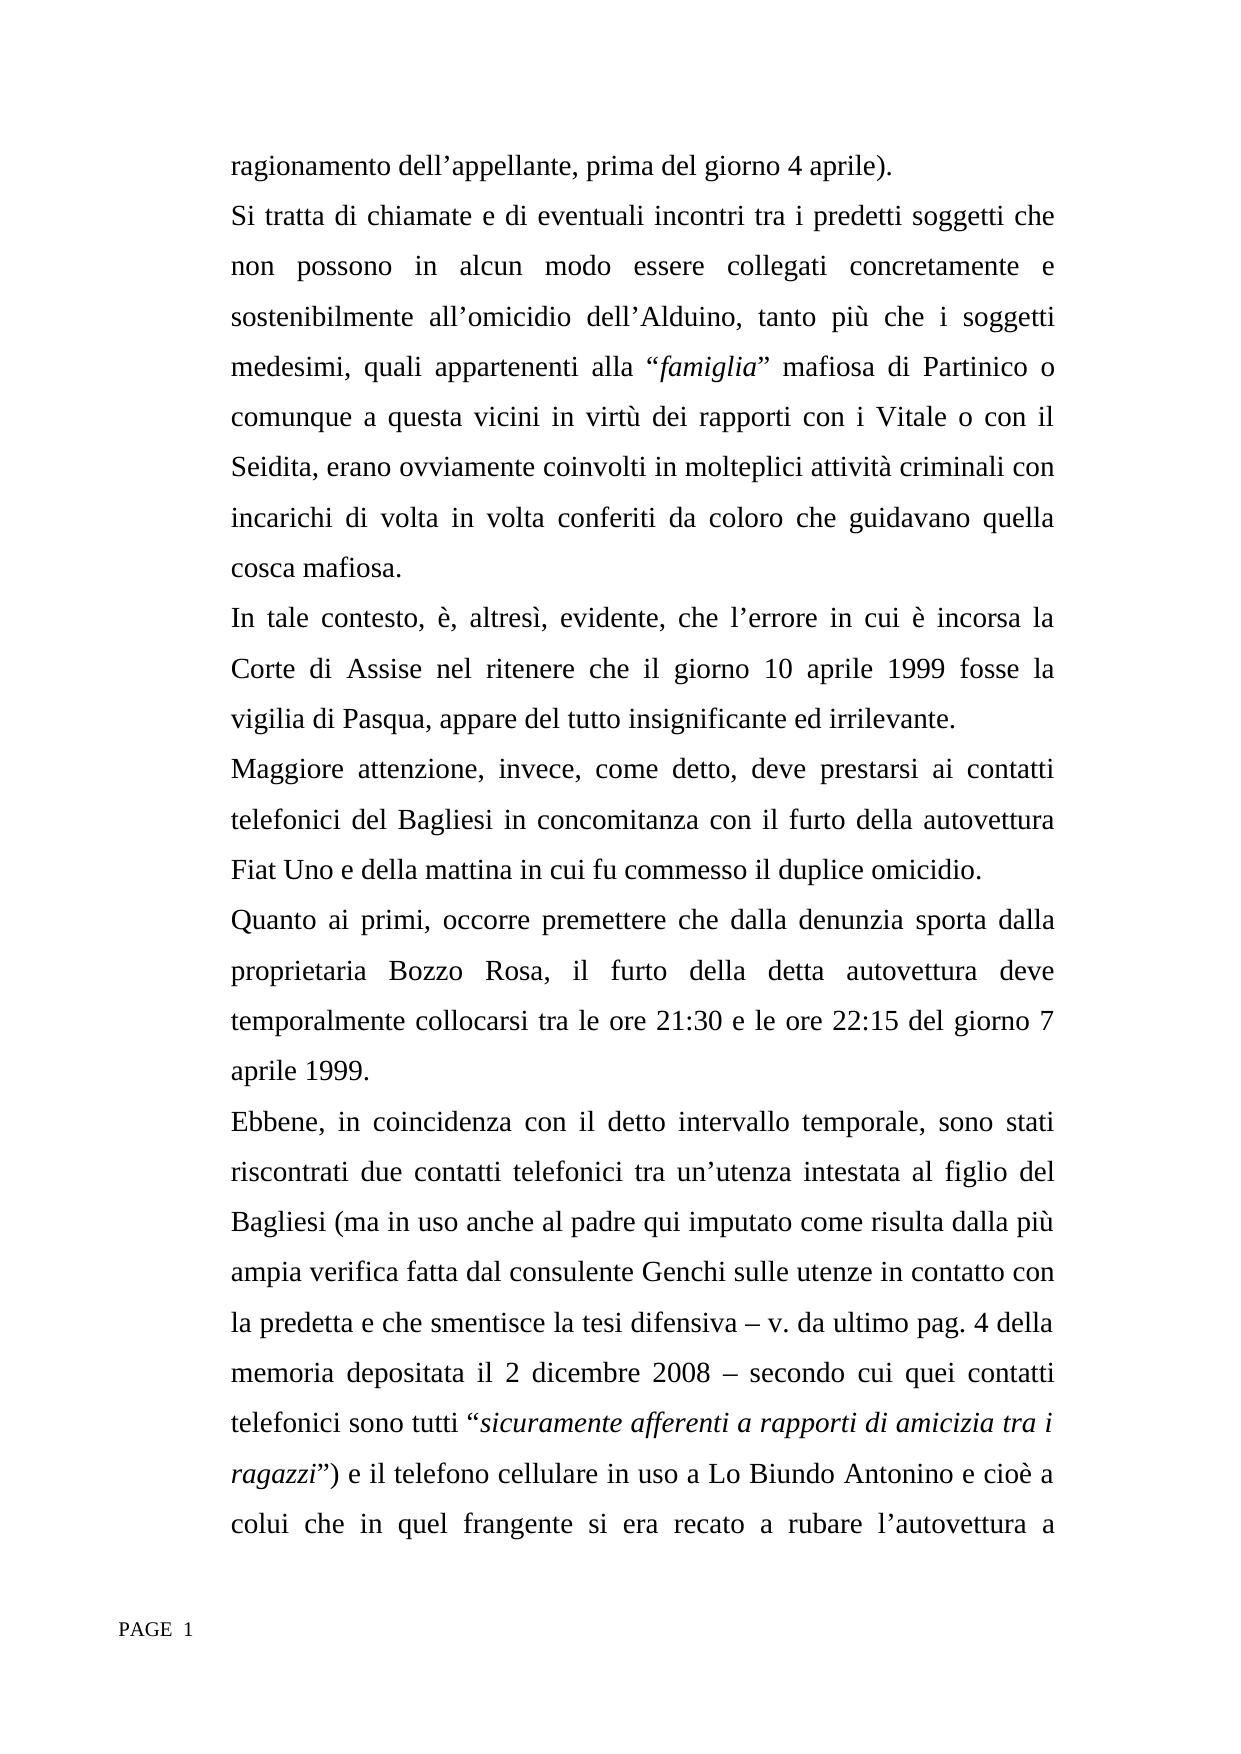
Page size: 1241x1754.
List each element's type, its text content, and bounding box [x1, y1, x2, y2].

text ragionamento dell’appellante, prima del giorno 4 aprile). [231, 148, 1056, 181]
text Maggiore attenzione, invece, come detto, deve prestarsi ai contatti telefonici del Bagliesi in concomitanza con il furto della autovettura Fiat Uno e della mattina in cui fu commesso il duplice omicidio. [231, 751, 1056, 886]
text Quanto ai primi, occorre premettere che dalla denunzia sporta dalla proprietaria Bozzo Rosa, il furto della detta autovettura deve temporalmente collocarsi tra le ore 21:30 e le ore 22:15 del giorno 7 aprile 1999. [231, 902, 1056, 1087]
text Si tratta di chiamate e di eventuali incontri tra i predetti soggetti che non possono in alcun modo essere collegati concretamente e sostenibilmente all’omicidio dell’Alduino, tanto più che i soggetti medesimi, quali appartenenti alla “famiglia” mafiosa di Partinico o comunque a questa vicini in virtù dei rapporti con i Vitale o con il Seidita, erano ovviamente coinvolti in molteplici attività criminali con incarichi di volta in volta conferiti da coloro che guidavano quella cosca mafiosa. [231, 198, 1056, 584]
text Ebbene, in coincidenza con il detto intervallo temporale, sono stati riscontrati due contatti telefonici tra un’utenza intestata al figlio del Bagliesi (ma in uso anche al padre qui imputato come risulta dalla più ampia verifica fatta dal consulente Genchi sulle utenze in contatto con la predetta e che smentisce la tesi difensiva – v. da ultimo pag. 4 della memoria depositata il 2 dicembre 2008 – secondo cui quei contatti telefonici sono tutti “sicuramente afferenti a rapporti di amicizia tra i ragazzi”) e il telefono cellulare in uso a Lo Biundo Antonino e cioè a colui che in quel frangente si era recato a rubare l’autovettura a [231, 1104, 1056, 1540]
text In tale contesto, è, altresì, evidente, che l’errore in cui è incorsa la Corte di Assise nel ritenere che il giorno 10 aprile 1999 fosse la vigilia di Pasqua, appare del tutto insignificante ed irrilevante. [231, 601, 1056, 735]
